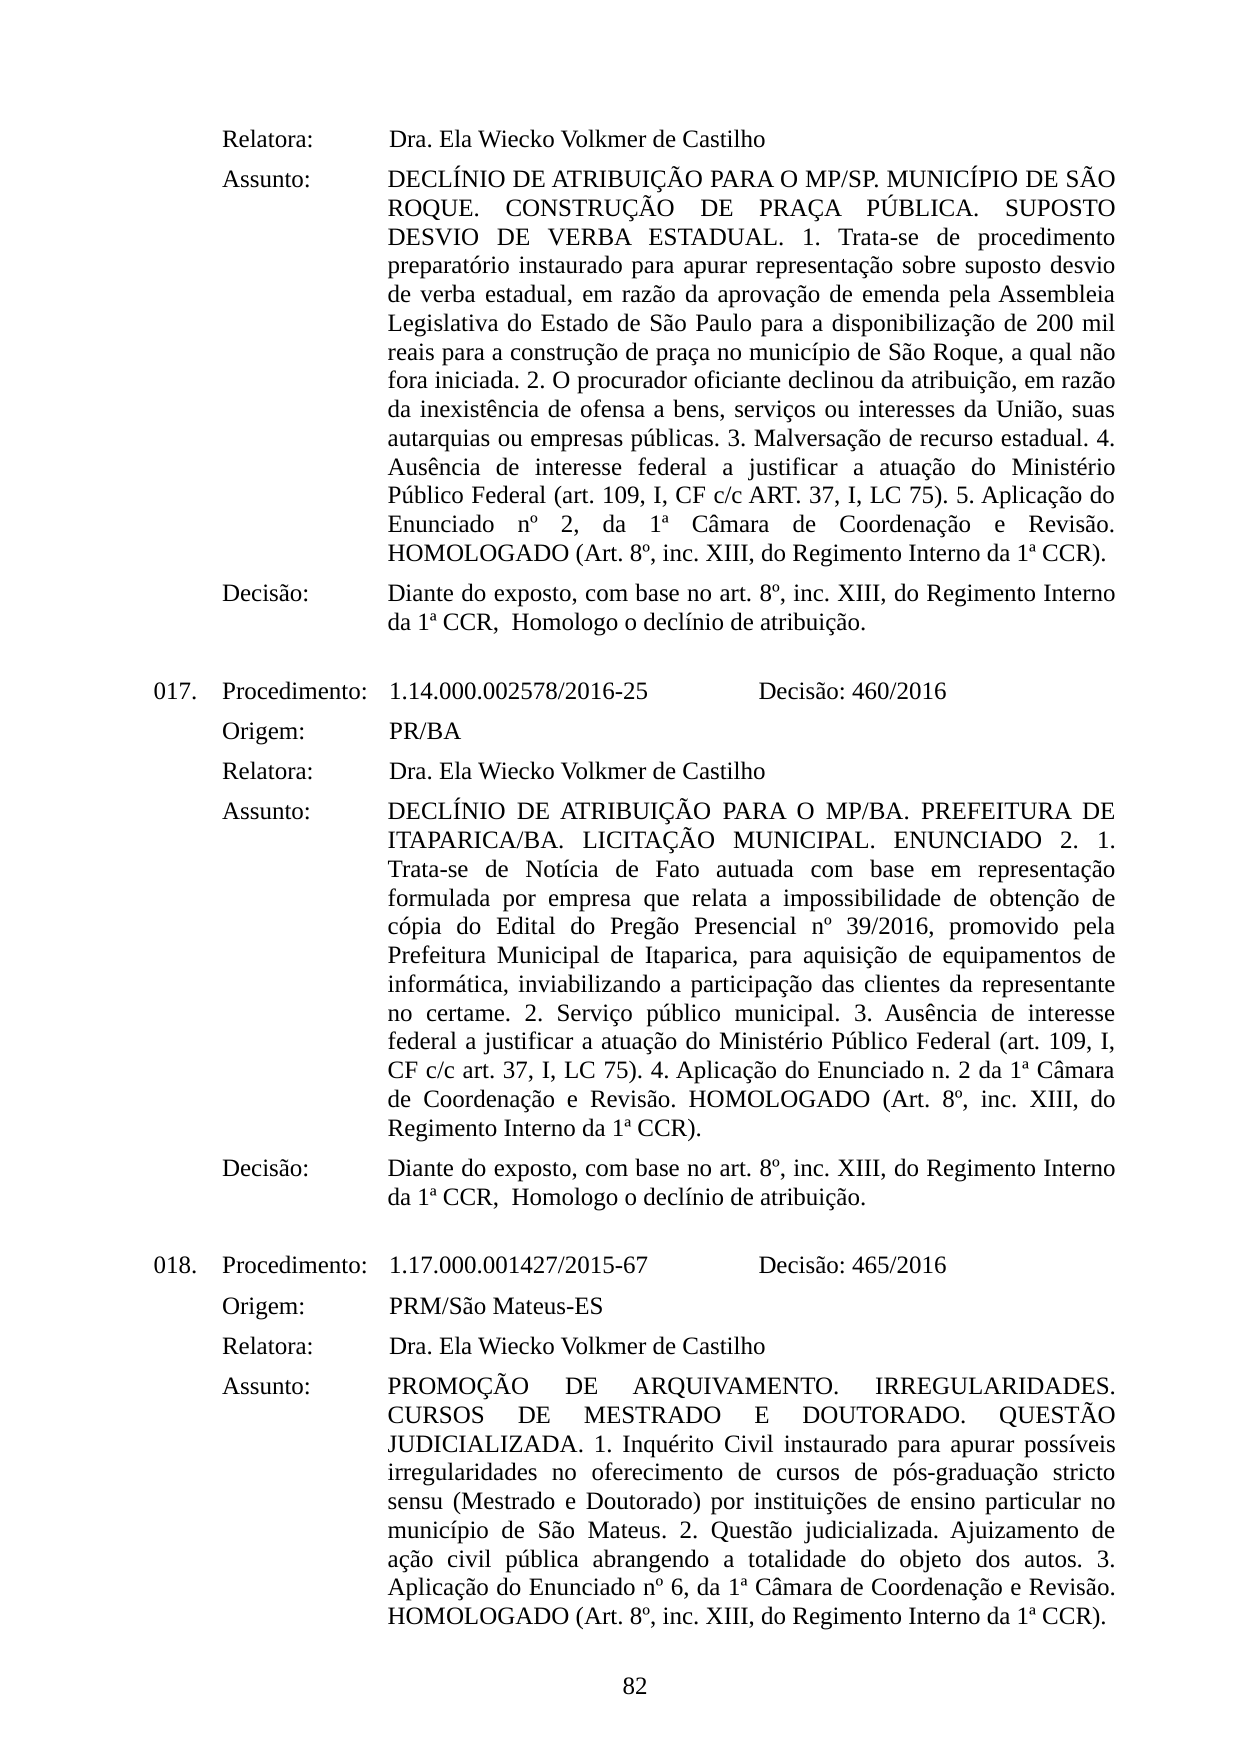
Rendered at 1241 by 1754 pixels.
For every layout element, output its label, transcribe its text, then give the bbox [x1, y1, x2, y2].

table_header Diante do exposto, com base no art. 8º, inc. XIII, do Regimento Interno da 1ª CCR, Homologo o declínio de atribuição. [383, 572, 1122, 641]
table_header [148, 1147, 216, 1216]
table_cell [148, 118, 216, 158]
table_cell Relatora: [216, 1325, 383, 1365]
table_header Procedimento: [216, 1245, 383, 1285]
table_cell [148, 1365, 216, 1636]
table_header 018. [148, 1245, 216, 1285]
table_cell Relatora: [216, 750, 383, 791]
table_cell Dra. Ela Wiecko Volkmer de Castilho [383, 1325, 1122, 1365]
table_header Decisão: 465/2016 [753, 1245, 1122, 1285]
table_header 017. [148, 670, 216, 710]
table_cell [148, 791, 216, 1147]
table_cell Dra. Ela Wiecko Volkmer de Castilho [383, 118, 1122, 158]
table_cell Assunto: [216, 1365, 383, 1636]
table_header Decisão: [216, 1147, 383, 1216]
table_cell [148, 710, 216, 750]
table_header [148, 572, 216, 641]
table_cell Dra. Ela Wiecko Volkmer de Castilho [383, 750, 1122, 791]
table_cell Origem: [216, 710, 383, 750]
table_cell [148, 158, 216, 572]
table_cell Relatora: [216, 118, 383, 158]
table_cell [148, 1285, 216, 1325]
table_cell [148, 1325, 216, 1365]
table_cell PRM/São Mateus-ES [383, 1285, 1122, 1325]
table_header 1.17.000.001427/2015-67 [383, 1245, 752, 1285]
table_cell DECLÍNIO DE ATRIBUIÇÃO PARA O MP/BA. PREFEITURA DE ITAPARICA/BA. LICITAÇÃO MUNICIPAL. ENUNCIADO 2. 1. Trata-se de Notícia de Fato autuada com base em representação formulada por empresa que relata a impossibilidade de obtenção de cópia do Edital do Pregão Presencial nº 39/2016, promovido pela Prefeitura Municipal de Itaparica, para aquisição de equipamentos de informática, inviabilizando a participação das clientes da representante no certame. 2. Serviço público municipal. 3. Ausência de interesse federal a justificar a atuação do Ministério Público Federal (art. 109, I, CF c/c art. 37, I, LC 75). 4. Aplicação do Enunciado n. 2 da 1ª Câmara de Coordenação e Revisão. HOMOLOGADO (Art. 8º, inc. XIII, do Regimento Interno da 1ª CCR). [383, 791, 1122, 1147]
table_cell Origem: [216, 1285, 383, 1325]
table_header 1.14.000.002578/2016-25 [383, 670, 752, 710]
table_cell Assunto: [216, 791, 383, 1147]
table_header Decisão: 460/2016 [753, 670, 1122, 710]
table_header Procedimento: [216, 670, 383, 710]
table_header Decisão: [216, 572, 383, 641]
table_header Diante do exposto, com base no art. 8º, inc. XIII, do Regimento Interno da 1ª CCR, Homologo o declínio de atribuição. [383, 1147, 1122, 1216]
table_cell DECLÍNIO DE ATRIBUIÇÃO PARA O MP/SP. MUNICÍPIO DE SÃO ROQUE. CONSTRUÇÃO DE PRAÇA PÚBLICA. SUPOSTO DESVIO DE VERBA ESTADUAL. 1. Trata-se de procedimento preparatório instaurado para apurar representação sobre suposto desvio de verba estadual, em razão da aprovação de emenda pela Assembleia Legislativa do Estado de São Paulo para a disponibilização de 200 mil reais para a construção de praça no município de São Roque, a qual não fora iniciada. 2. O procurador oficiante declinou da atribuição, em razão da inexistência de ofensa a bens, serviços ou interesses da União, suas autarquias ou empresas públicas. 3. Malversação de recurso estadual. 4. Ausência de interesse federal a justificar a atuação do Ministério Público Federal (art. 109, I, CF c/c ART. 37, I, LC 75). 5. Aplicação do Enunciado nº 2, da 1ª Câmara de Coordenação e Revisão. HOMOLOGADO (Art. 8º, inc. XIII, do Regimento Interno da 1ª CCR). [383, 158, 1122, 572]
table_cell PR/BA [383, 710, 1122, 750]
table_cell PROMOÇÃO DE ARQUIVAMENTO. IRREGULARIDADES. CURSOS DE MESTRADO E DOUTORADO. QUESTÃO JUDICIALIZADA. 1. Inquérito Civil instaurado para apurar possíveis irregularidades no oferecimento de cursos de pós-graduação stricto sensu (Mestrado e Doutorado) por instituições de ensino particular no município de São Mateus. 2. Questão judicializada. Ajuizamento de ação civil pública abrangendo a totalidade do objeto dos autos. 3. Aplicação do Enunciado nº 6, da 1ª Câmara de Coordenação e Revisão. HOMOLOGADO (Art. 8º, inc. XIII, do Regimento Interno da 1ª CCR). [383, 1365, 1122, 1636]
table_cell [148, 750, 216, 791]
table_cell Assunto: [216, 158, 383, 572]
